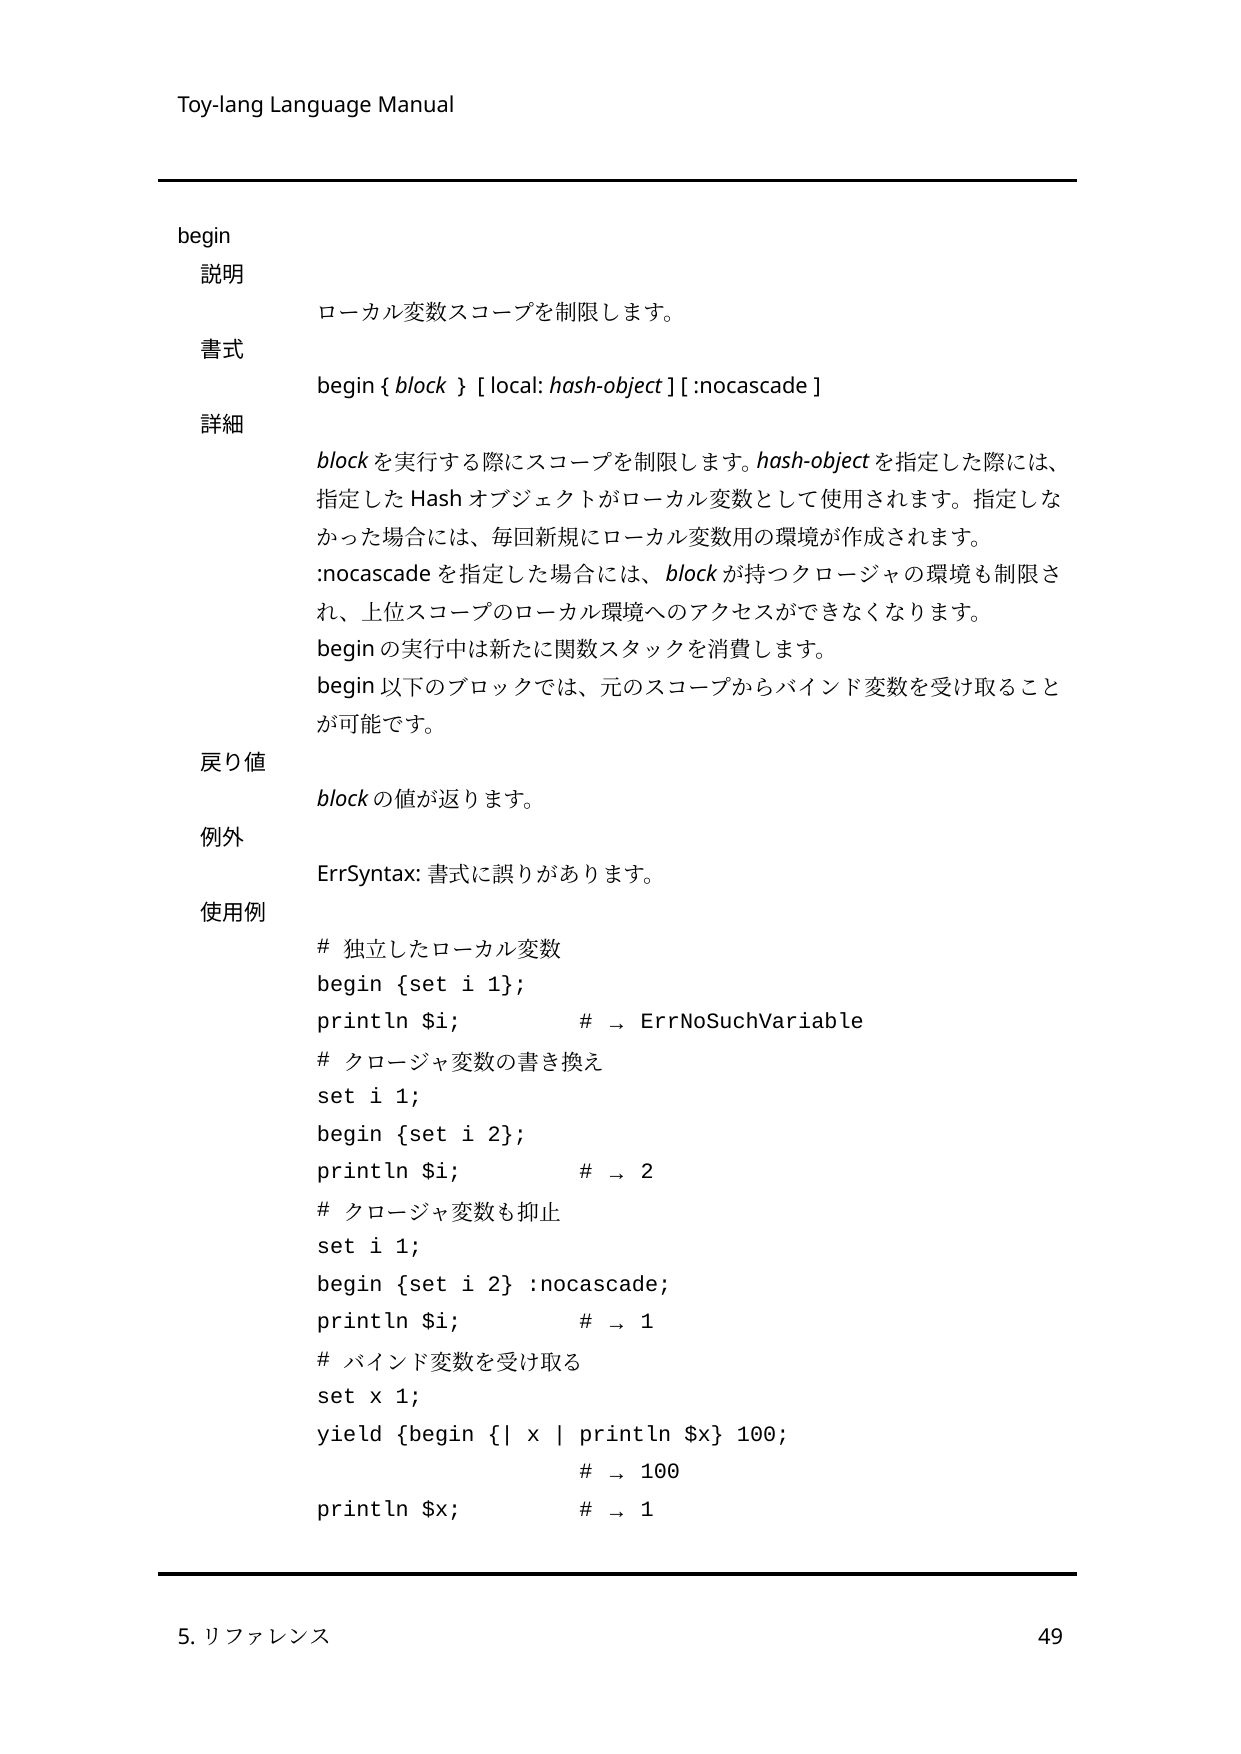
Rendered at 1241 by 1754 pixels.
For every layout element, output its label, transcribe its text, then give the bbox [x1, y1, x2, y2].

table_cell 使用例 [200, 892, 317, 1529]
subtitle begin [177, 217, 1063, 254]
table_header ローカル変数スコープを制限します。 [317, 254, 1063, 329]
table_cell # 独立したローカル変数 begin {set i 1}; println $i; # → ErrNoSuchVariable # クロージャ変数の書き換え set i 1; begin {set i 2}; println $i; # → 2 # クロージャ変数も抑止 set i 1; begin {set i 2} :nocascade; println $i; # → 1 # バインド変数を受け取る set x 1; yield {begin {| x | println $x} 100; # → 100 println $x; # → 1 [317, 892, 1063, 1529]
table_cell 戻り値 [200, 742, 317, 817]
table_cell 詳細 [200, 404, 317, 742]
table_cell blockの値が返ります。 [317, 742, 1063, 817]
table_cell blockを実行する際にスコープを制限します。hash-objectを指定した際には、指定したHashオブジェクトがローカル変数として使用されます。指定しなかった場合には、毎回新規にローカル変数用の環境が作成されます。 :nocascadeを指定した場合には、blockが持つクロージャの環境も制限され、上位スコープのローカル環境へのアクセスができなくなります。 beginの実行中は新たに関数スタックを消費します。 begin以下のブロックでは、元のスコープからバインド変数を受け取ることが可能です。 [317, 404, 1063, 742]
table_cell ErrSyntax: 書式に誤りがあります。 [317, 817, 1063, 892]
table_cell begin { block } [ local: hash-object ] [ :nocascade ] [317, 329, 1063, 404]
table_header 説明 [200, 254, 317, 329]
table_cell 書式 [200, 329, 317, 404]
table_cell 例外 [200, 817, 317, 892]
